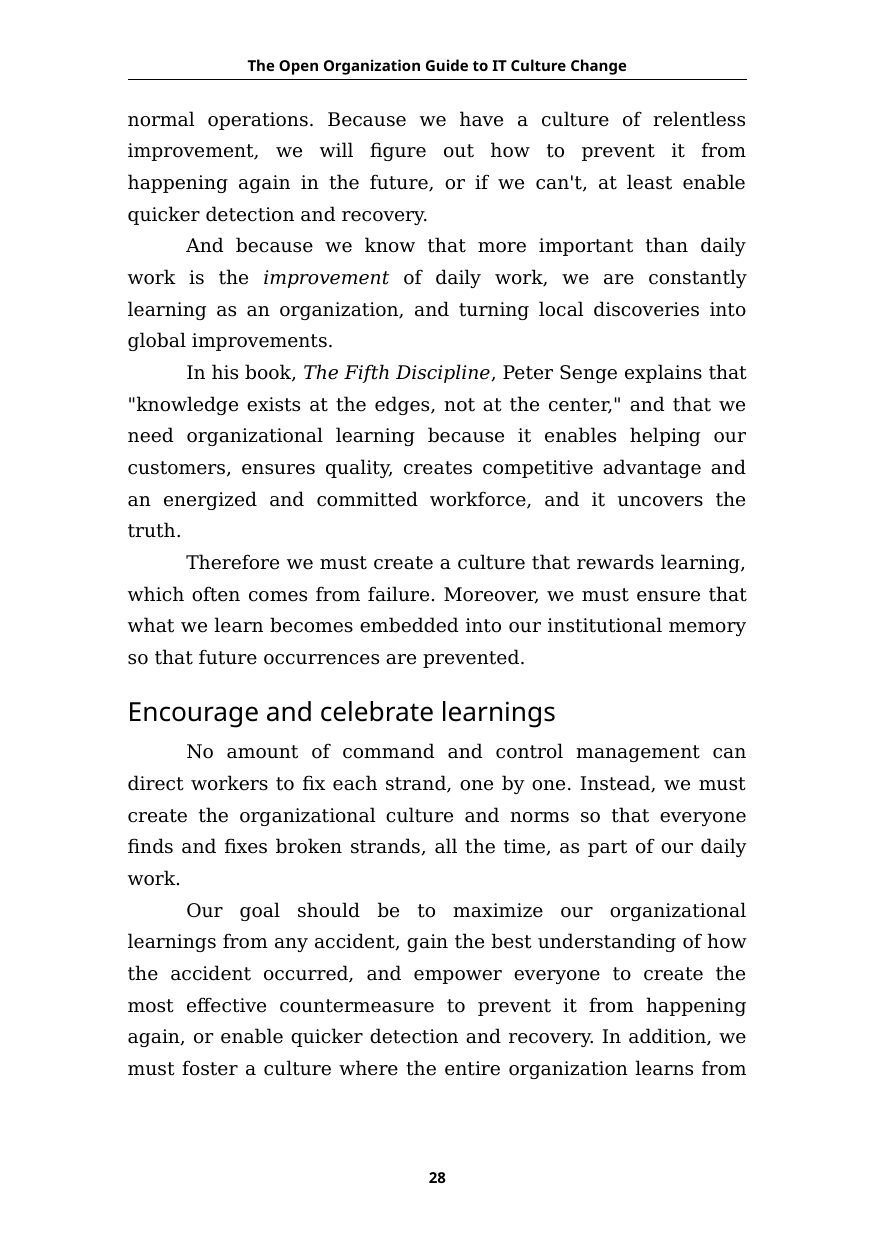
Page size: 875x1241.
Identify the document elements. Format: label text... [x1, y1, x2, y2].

subtitle Encourage and celebrate learnings [127, 693, 747, 729]
text normal operations. Because we have a culture of relentless improvement, we will figure out how to prevent it from happening again in the future, or if we can't, at least enable quicker detection and recovery. [127, 109, 747, 226]
text No amount of command and control management can direct workers to fix each strand, one by one. Instead, we must create the organizational culture and norms so that everyone finds and fixes broken strands, all the time, as part of our daily work. [127, 742, 747, 890]
text Our goal should be to maximize our organizational learnings from any accident, gain the best understanding of how the accident occurred, and empower everyone to create the most effective countermeasure to prevent it from happening again, or enable quicker detection and recovery. In addition, we must foster a culture where the entire organization learns from [127, 900, 747, 1080]
text And because we know that more important than daily work is the improvement of daily work, we are constantly learning as an organization, and turning local discoveries into global improvements. [127, 235, 747, 352]
text Therefore we must create a culture that rewards learning, which often comes from failure. Moreover, we must ensure that what we learn becomes embedded into our institutional memory so that future occurrences are prevented. [127, 552, 747, 669]
text In his book, The Fifth Discipline, Peter Senge explains that "knowledge exists at the edges, not at the center," and that we need organizational learning because it enables helping our customers, ensures quality, creates competitive advantage and an energized and committed workforce, and it uncovers the truth. [127, 362, 747, 542]
